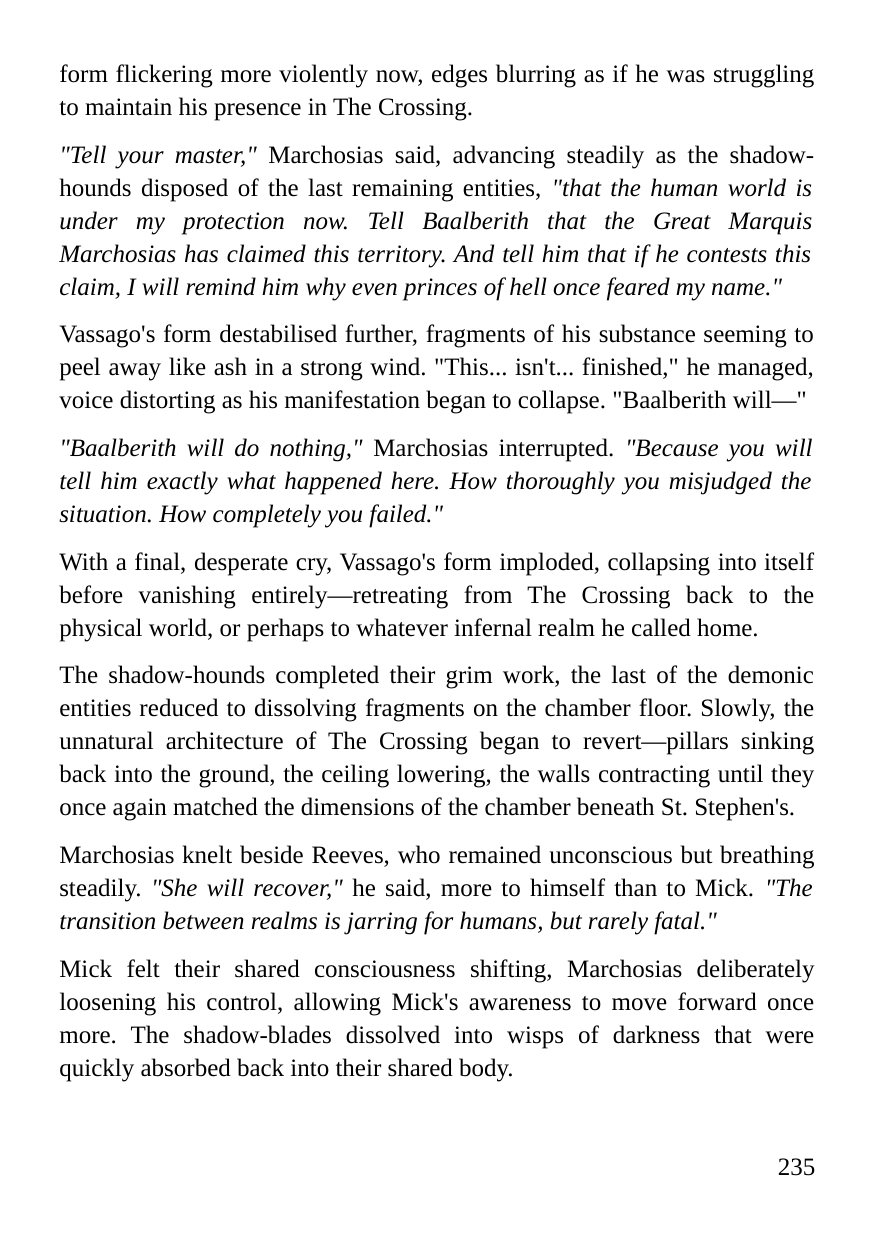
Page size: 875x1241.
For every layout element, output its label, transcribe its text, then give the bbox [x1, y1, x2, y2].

text "Tell your master," Marchosias said, advancing steadily as the shadow-hounds disposed of the last remaining entities, "that the human world is under my protection now. Tell Baalberith that the Great Marquis Marchosias has claimed this territory. And tell him that if he contests this claim, I will remind him why even princes of hell once feared my name." [59, 140, 815, 301]
text form flickering more violently now, edges blurring as if he was struggling to maintain his presence in The Crossing. [59, 59, 815, 121]
text With a final, desperate cry, Vassago's form imploded, collapsing into itself before vanishing entirely—retreating from The Crossing back to the physical world, or perhaps to whatever infernal realm he called home. [59, 547, 815, 641]
text Mick felt their shared consciousness shifting, Marchosias deliberately loosening his control, allowing Mick's awareness to move forward once more. The shadow-blades dissolved into wisps of darkness that were quickly absorbed back into their shared body. [59, 954, 815, 1081]
text "Baalberith will do nothing," Marchosias interrupted. "Because you will tell him exactly what happened here. How thoroughly you misjudged the situation. How completely you failed." [59, 433, 815, 528]
text The shadow-hounds completed their grim work, the last of the demonic entities reduced to dissolving fragments on the chamber floor. Slowly, the unnatural architecture of The Crossing began to revert—pillars sinking back into the ground, the ceiling lowering, the walls contracting until they once again matched the dimensions of the chamber beneath St. Stephen's. [59, 660, 815, 821]
text Marchosias knelt beside Reeves, who remained unconscious but breathing steadily. "She will recover," he said, more to himself than to Mick. "The transition between realms is jarring for humans, but rarely fatal." [59, 840, 815, 935]
text Vassago's form destabilised further, fragments of his substance seeming to peel away like ash in a strong wind. "This... isn't... finished," he managed, voice distorting as his manifestation began to collapse. "Baalberith will—" [59, 319, 815, 414]
